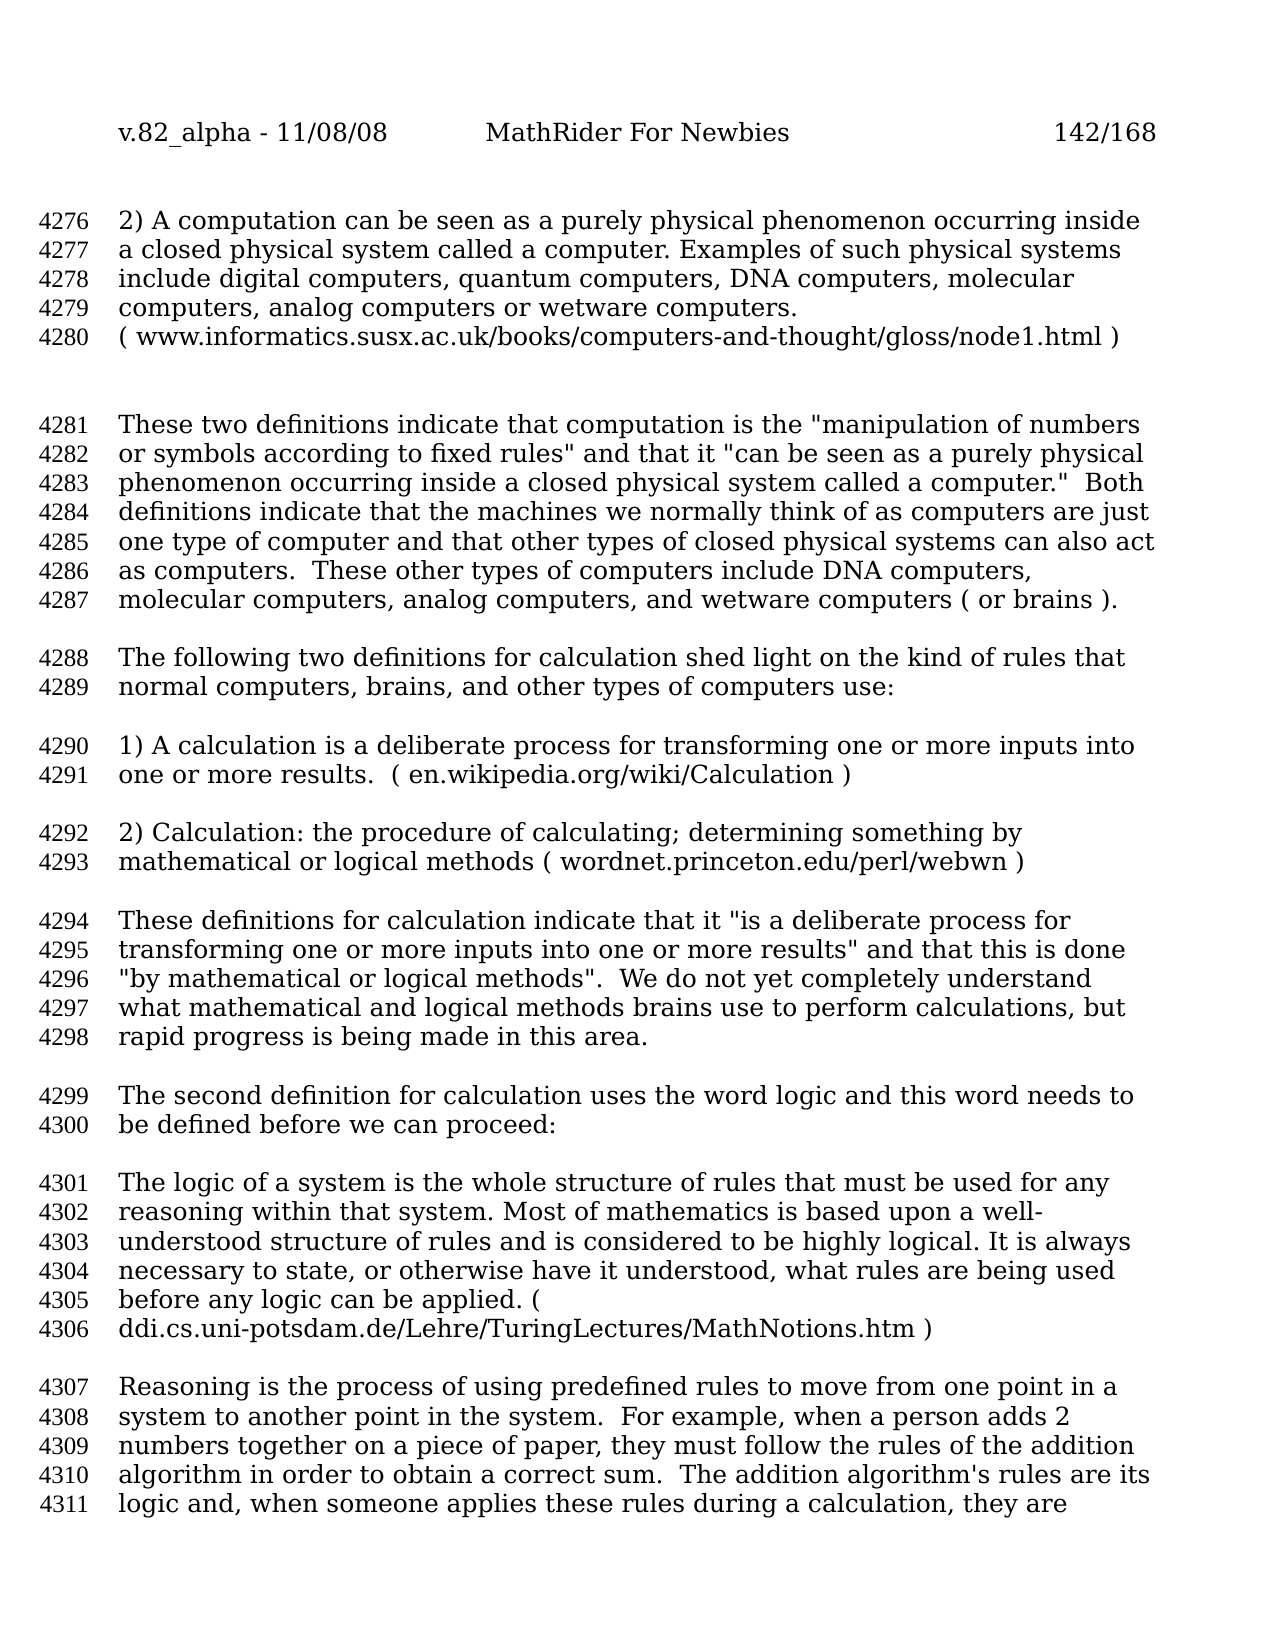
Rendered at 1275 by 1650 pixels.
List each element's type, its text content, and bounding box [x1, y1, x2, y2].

text 2) Calculation: the procedure of calculating; determining something by mathematical or logical methods ( wordnet.princeton.edu/perl/webwn ) [118, 818, 1157, 877]
text These two definitions indicate that computation is the "manipulation of numbers or symbols according to fixed rules" and that it "can be seen as a purely physical phenomenon occurring inside a closed physical system called a computer." Both definitions indicate that the machines we normally think of as computers are just one type of computer and that other types of closed physical systems can also act as computers. These other types of computers include DNA computers, molecular computers, analog computers, and wetware computers ( or brains ). [118, 410, 1157, 614]
text Reasoning is the process of using predefined rules to move from one point in a system to another point in the system. For example, when a person adds 2 numbers together on a piece of paper, they must follow the rules of the addition algorithm in order to obtain a correct sum. The addition algorithm's rules are its logic and, when someone applies these rules during a calculation, they are [118, 1373, 1157, 1518]
text These definitions for calculation indicate that it "is a deliberate process for transforming one or more inputs into one or more results" and that this is done "by mathematical or logical methods". We do not yet completely understand what mathematical and logical methods brains use to perform calculations, but rapid progress is being made in this area. [118, 906, 1157, 1052]
text The logic of a system is the whole structure of rules that must be used for any reasoning within that system. Most of mathematics is based upon a well-understood structure of rules and is considered to be highly logical. It is always necessary to state, or otherwise have it understood, what rules are being used before any logic can be applied. ( ddi.cs.uni-potsdam.de/Lehre/TuringLectures/MathNotions.htm ) [118, 1168, 1157, 1343]
text 2) A computation can be seen as a purely physical phenomenon occurring inside a closed physical system called a computer. Examples of such physical systems include digital computers, quantum computers, DNA computers, molecular computers, analog computers or wetware computers. ( www.informatics.susx.ac.uk/books/computers-and-thought/gloss/node1.html ) [118, 206, 1157, 352]
text The following two definitions for calculation shed light on the kind of rules that normal computers, brains, and other types of computers use: [118, 643, 1157, 702]
text 1) A calculation is a deliberate process for transforming one or more inputs into one or more results. ( en.wikipedia.org/wiki/Calculation ) [118, 731, 1157, 789]
text The second definition for calculation uses the word logic and this word needs to be defined before we can proceed: [118, 1081, 1157, 1139]
